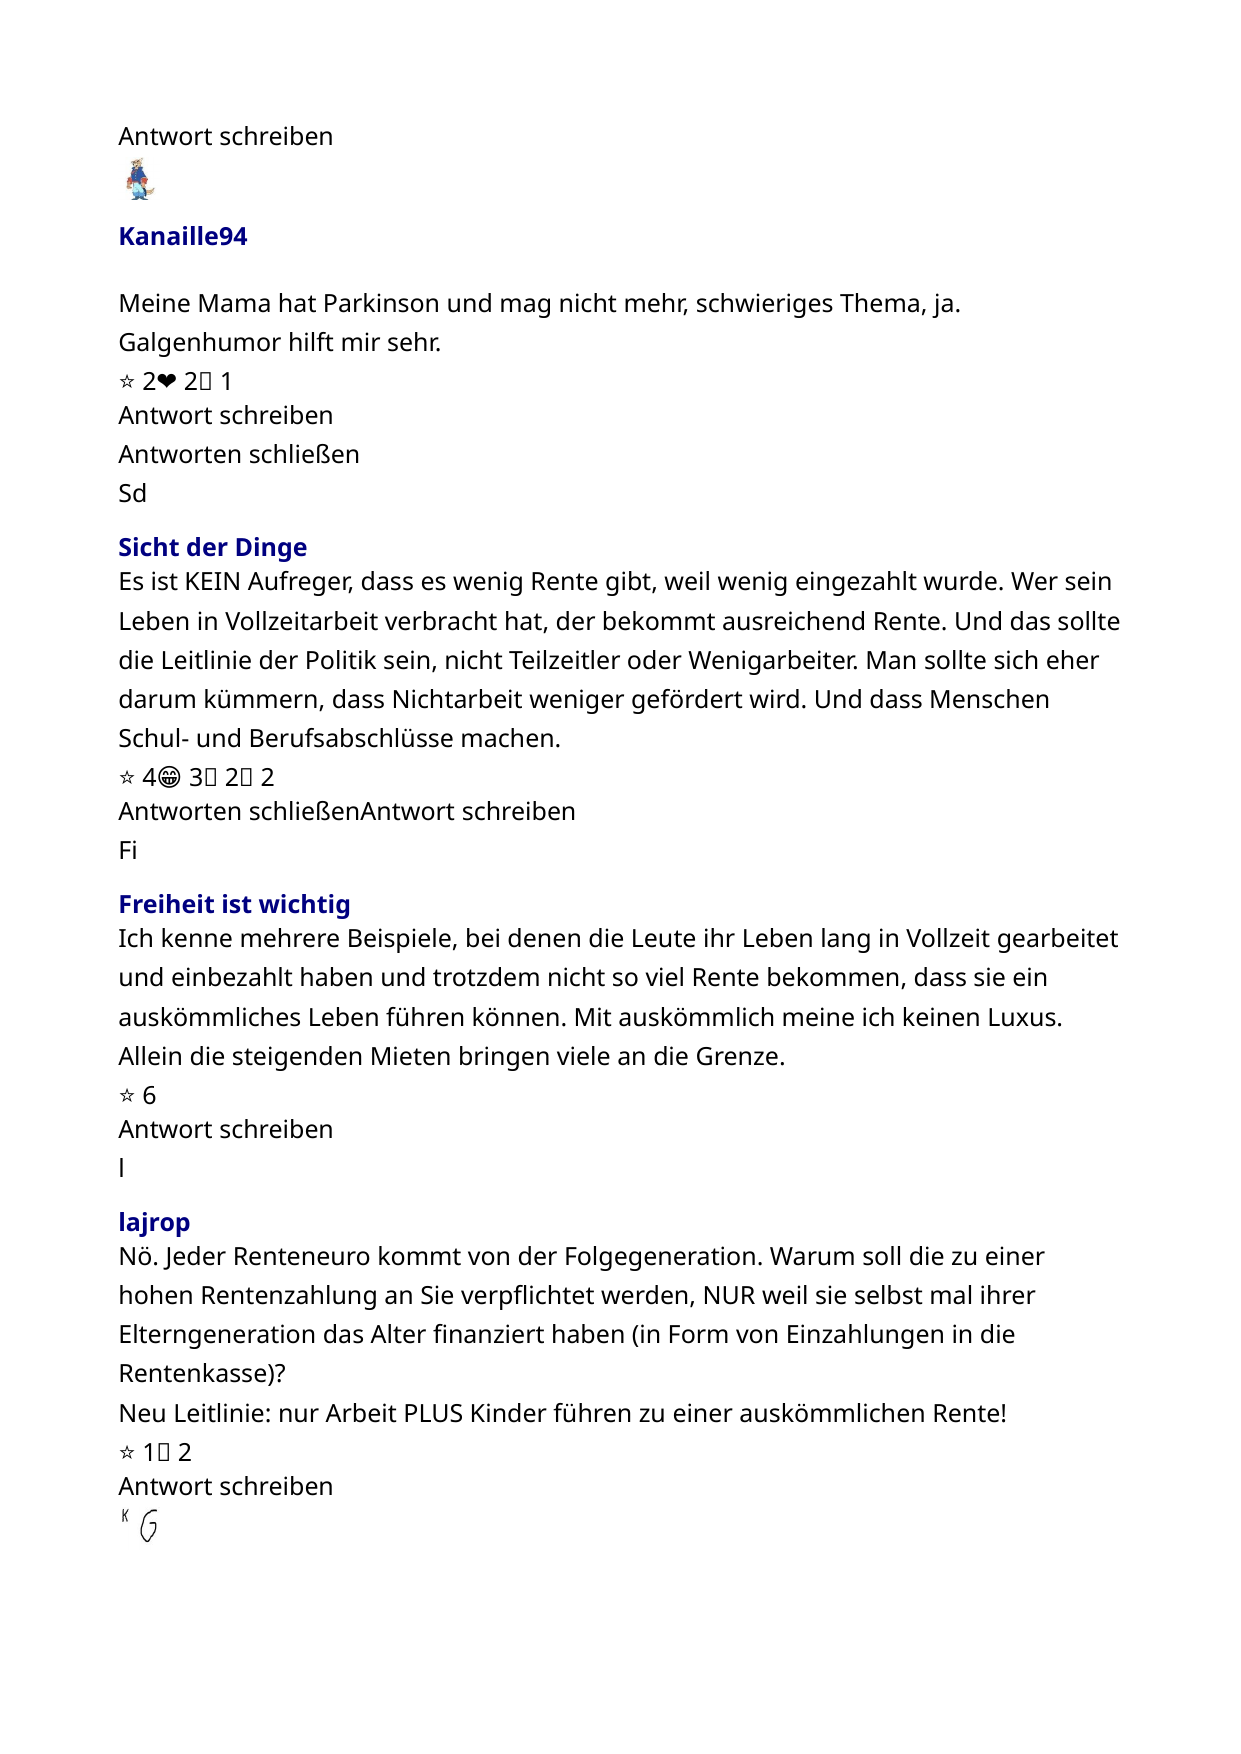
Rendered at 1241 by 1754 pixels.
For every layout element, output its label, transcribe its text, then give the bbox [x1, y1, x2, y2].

text ⭐️ 4😁 3🙁 2🤨 2 [118, 760, 1122, 794]
text Meine Mama hat Parkinson und mag nicht mehr, schwieriges Thema, ja. [118, 285, 1122, 319]
subtitle lajrop [118, 1204, 1122, 1238]
text Antworten schließenAntwort schreiben [118, 794, 1122, 828]
picture [118, 1507, 161, 1550]
text Sd [118, 476, 1122, 510]
subtitle Freiheit ist wichtig [118, 887, 1122, 921]
text Galgenhumor hilft mir sehr. [118, 324, 1122, 359]
text Nö. Jeder Renteneuro kommt von der Folgegeneration. Warum soll die zu einer hohen Rentenzahlung an Sie verpflichtet werden, NUR weil sie selbst mal ihrer Elterngeneration das Alter finanziert haben (in Form von Einzahlungen in die Rentenkasse)? [118, 1238, 1122, 1390]
picture [118, 157, 161, 200]
text Fi [118, 833, 1122, 867]
text Antwort schreiben [118, 398, 1122, 432]
text l [118, 1151, 1122, 1185]
text Es ist KEIN Aufreger, dass es wenig Rente gibt, weil wenig eingezahlt wurde. Wer sein Leben in Vollzeitarbeit verbracht hat, der bekommt ausreichend Rente. Und das sollte die Leitlinie der Politik sein, nicht Teilzeitler oder Wenigarbeiter. Man sollte sich eher darum kümmern, dass Nichtarbeit weniger gefördert wird. Und dass Menschen Schul- und Berufsabschlüsse machen. [118, 564, 1122, 755]
text ⭐️ 6 [118, 1077, 1122, 1112]
subtitle Kanaille94 [118, 218, 1122, 252]
subtitle Sicht der Dinge [118, 530, 1122, 564]
text Antwort schreiben [118, 1112, 1122, 1146]
text Antwort schreiben [118, 1468, 1122, 1502]
text Antworten schließen [118, 437, 1122, 471]
text ⭐️ 2❤️ 2🙁 1 [118, 364, 1122, 398]
text Antwort schreiben [118, 118, 1122, 152]
text Neu Leitlinie: nur Arbeit PLUS Kinder führen zu einer auskömmlichen Rente! [118, 1395, 1122, 1429]
text Ich kenne mehrere Beispiele, bei denen die Leute ihr Leben lang in Vollzeit gearbeitet und einbezahlt haben und trotzdem nicht so viel Rente bekommen, dass sie ein auskömmliches Leben führen können. Mit auskömmlich meine ich keinen Luxus. Allein die steigenden Mieten bringen viele an die Grenze. [118, 921, 1122, 1072]
text ⭐️ 1🤨 2 [118, 1434, 1122, 1468]
